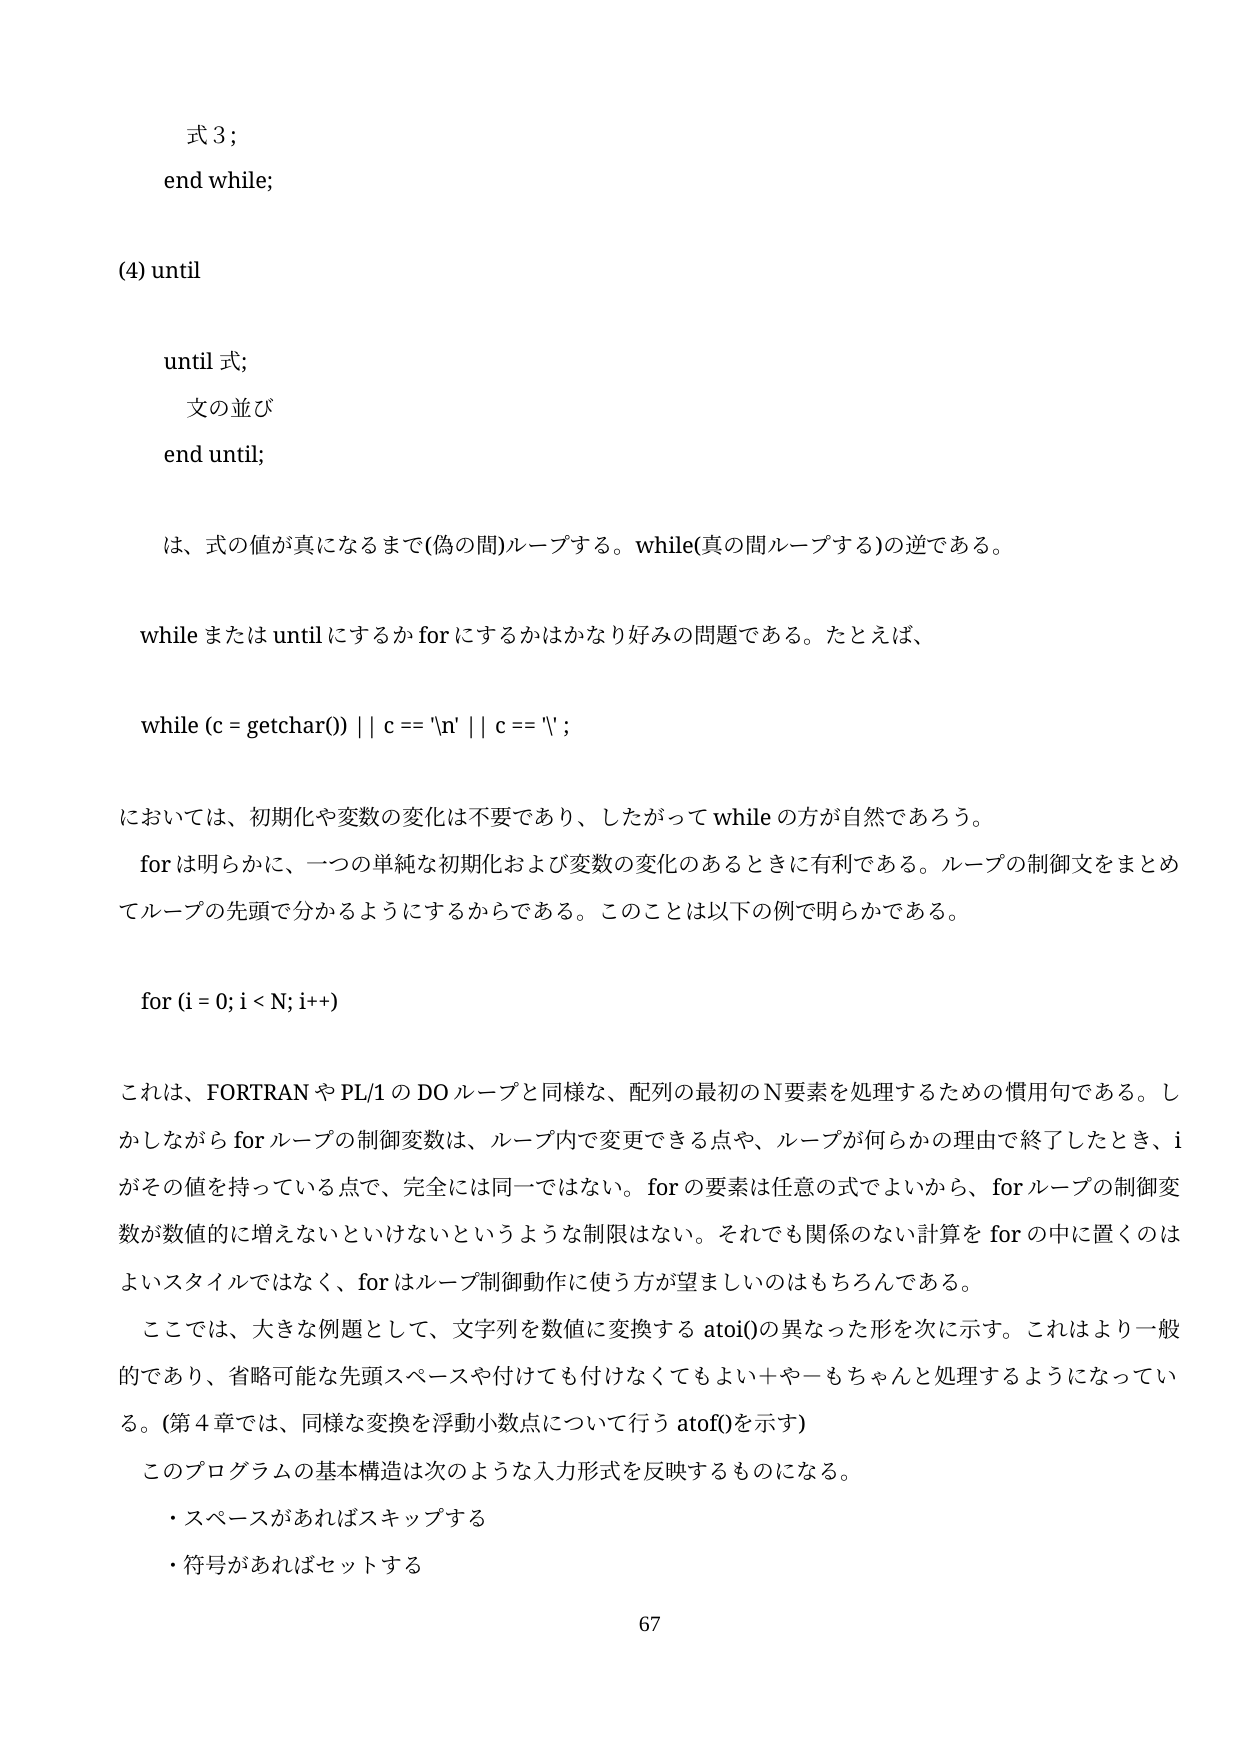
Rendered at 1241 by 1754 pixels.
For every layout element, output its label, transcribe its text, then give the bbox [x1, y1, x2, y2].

text ・スペースがあればスキップする [118, 1501, 1181, 1532]
text end while; [118, 165, 1181, 195]
text whileまたはuntilにするかforにするかはかなり好みの問題である。たとえば、 [118, 618, 1181, 650]
text ・符号があればセットする [118, 1548, 1181, 1580]
text for (i = 0; i < N; i++) [118, 986, 1181, 1016]
text until 式; [118, 344, 1181, 376]
text は、式の値が真になるまで(偽の間)ループする。while(真の間ループする)の逆である。 [118, 528, 1181, 559]
text 式３; [118, 118, 1181, 150]
text forは明らかに、一つの単純な初期化および変数の変化のあるときに有利である。ループの制御文をまとめてループの先頭で分かるようにするからである。このことは以下の例で明らかである。 [118, 847, 1181, 926]
text これは、FORTRANやPL/1のDOループと同様な、配列の最初のＮ要素を処理するための慣用句である。しかしながらforループの制御変数は、ループ内で変更できる点や、ループが何らかの理由で終了したとき、i がその値を持っている点で、完全には同一ではない。forの要素は任意の式でよいから、forループの制御変数が数値的に増えないといけないというような制限はない。それでも関係のない計算をforの中に置くのはよいスタイルではなく、forはループ制御動作に使う方が望ましいのはもちろんである。 [118, 1076, 1181, 1296]
text においては、初期化や変数の変化は不要であり、したがってwhileの方が自然であろう。 [118, 800, 1181, 831]
text (4) until [118, 255, 1181, 284]
text while (c = getchar()) || c == '\n' || c == '\' ; [118, 710, 1181, 740]
text 文の並び [118, 391, 1181, 423]
text このプログラムの基本構造は次のような入力形式を反映するものになる。 [118, 1454, 1181, 1485]
text ここでは、大きな例題として、文字列を数値に変換するatoi()の異なった形を次に示す。これはより一般的であり、省略可能な先頭スペースや付けても付けなくてもよい＋や－もちゃんと処理するようになっている。(第４章では、同様な変換を浮動小数点について行うatof()を示す) [118, 1312, 1181, 1438]
text end until; [118, 439, 1181, 468]
